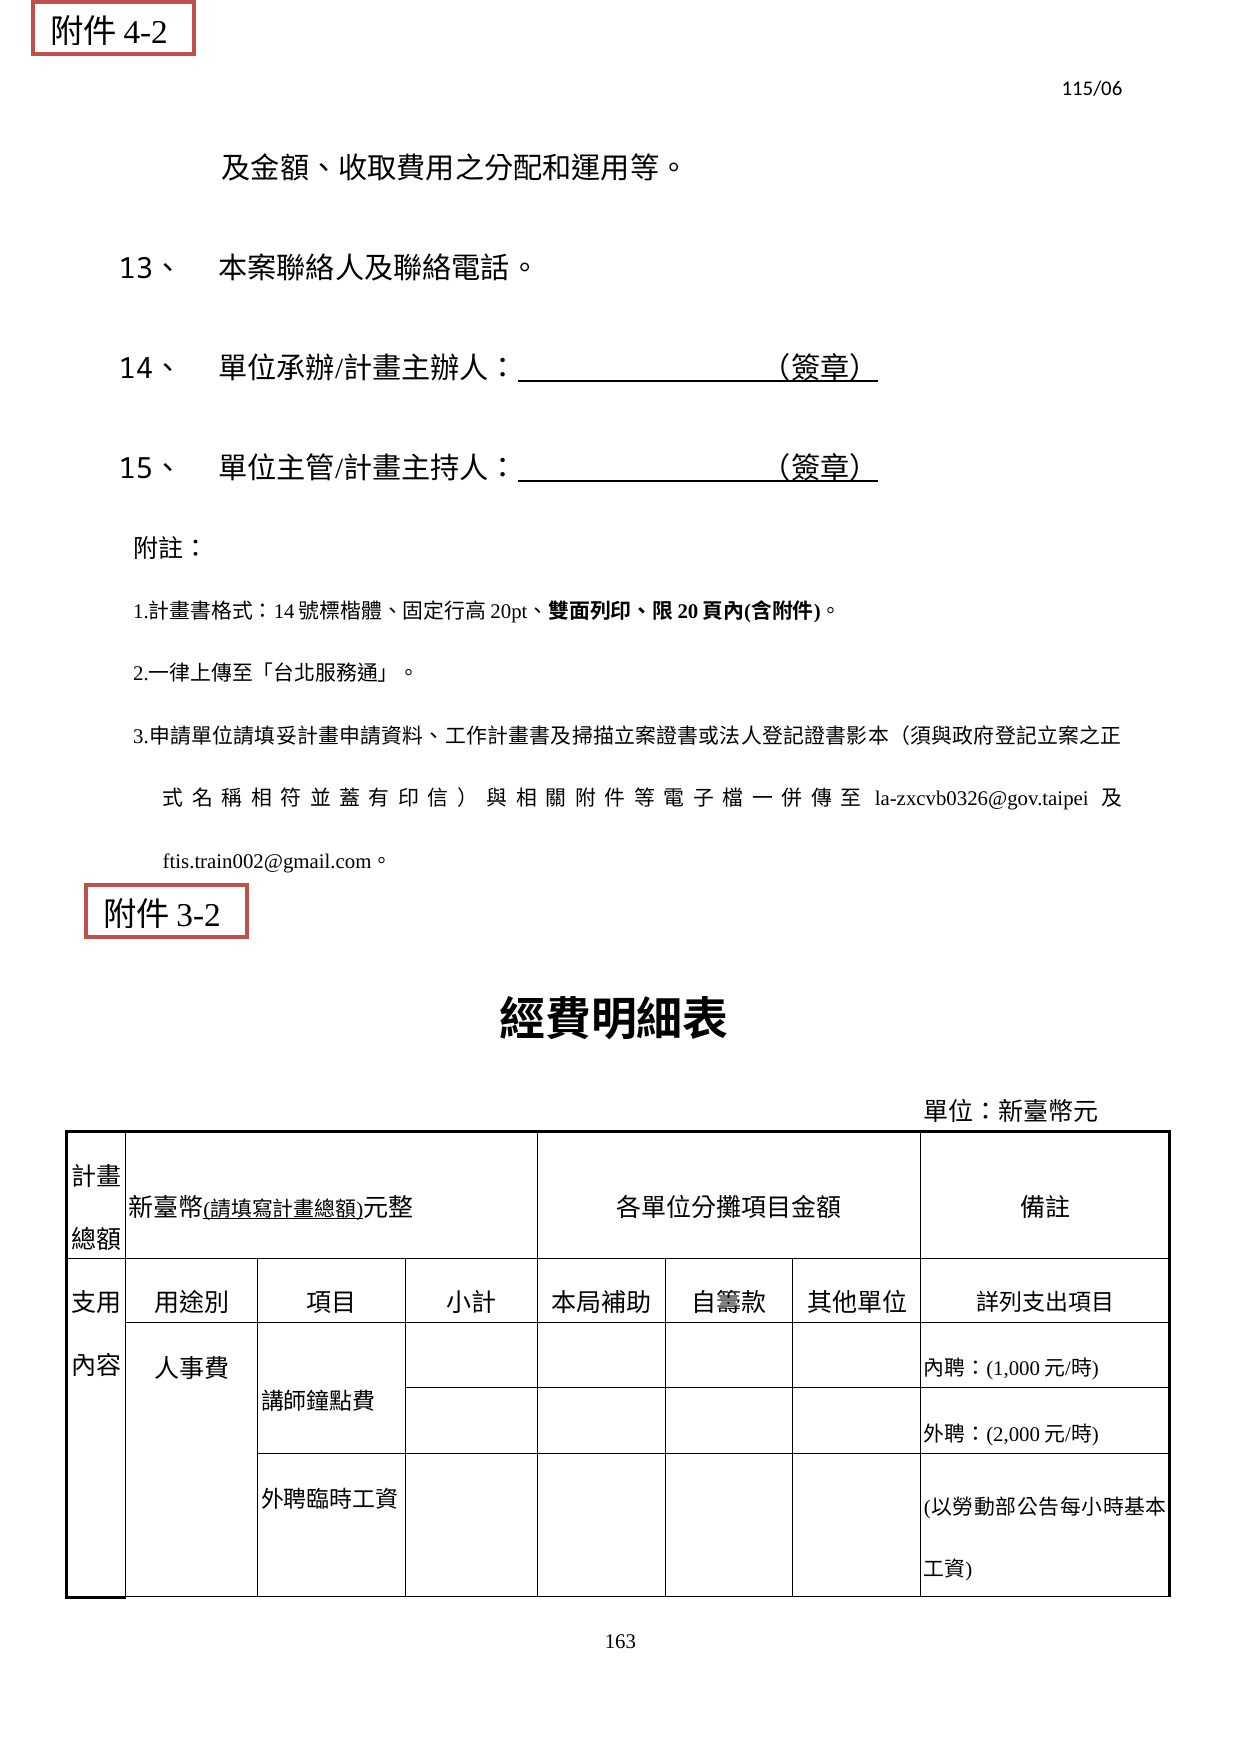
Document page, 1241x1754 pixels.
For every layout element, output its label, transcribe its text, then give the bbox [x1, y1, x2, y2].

table_cell [793, 1454, 920, 1596]
table_cell 新臺幣(請填寫計畫總額)元整 [126, 1133, 537, 1258]
table_cell 詳列支出項目 [921, 1259, 1168, 1322]
table_cell 各單位分攤項目金額 [538, 1133, 920, 1258]
list 單位承辦/計畫主辦人： （簽章） [118, 324, 1122, 386]
table_cell 項目 [258, 1259, 405, 1322]
text 1.計畫書格式：14號標楷體、固定行高20pt、雙面列印、限20頁內(含附件)。 [133, 567, 1122, 630]
table_cell [793, 1323, 920, 1387]
text 附註： [133, 505, 1122, 567]
table_cell 外聘臨時工資 [258, 1454, 405, 1596]
table_cell [538, 1388, 665, 1453]
table_cell 小計 [406, 1259, 537, 1322]
table_cell 內聘：(1,000元/時) [921, 1323, 1168, 1387]
table_header 經費明細表 [35, 4, 192, 52]
list 及金額、收取費用之分配和運用等。 [118, 124, 1122, 186]
table_cell [666, 1388, 792, 1453]
text 3.申請單位請填妥計畫申請資料、工作計畫書及掃描立案證書或法人登記證書影本（須與政府登記立案之正式名稱相符並蓋有印信）與相關附件等電子檔一併傳至la-zxcvb0326@gov.taipei及 ftis.train002@gmail.com。 [133, 692, 1122, 880]
table_cell [666, 1323, 792, 1387]
table_cell 本局補助 [538, 1259, 665, 1322]
table_cell 講師鐘點費 [258, 1323, 405, 1453]
list 本案聯絡人及聯絡電話。 [118, 224, 1122, 286]
table_header 經費明細表 [88, 887, 245, 935]
list 單位主管/計畫主持人： （簽章） [118, 424, 1122, 486]
table_cell [666, 1454, 792, 1596]
table_cell 自籌款 [666, 1259, 792, 1322]
table_cell 支用內容 [68, 1259, 125, 1596]
table_cell 人事費 [126, 1323, 257, 1596]
table_header 經費明細表 [66, 943, 921, 1130]
table_cell [538, 1454, 665, 1596]
table_cell [793, 1388, 920, 1453]
table_cell [406, 1454, 537, 1596]
table_cell [406, 1323, 537, 1387]
table_header [1170, 943, 1174, 1130]
table_cell 用途別 [126, 1259, 257, 1322]
table_cell 其他單位 [793, 1259, 920, 1322]
table_cell [538, 1323, 665, 1387]
table_cell [406, 1388, 537, 1453]
table_cell 外聘：(2,000元/時) [921, 1388, 1168, 1453]
table_header 單位：新臺幣元 [921, 943, 1170, 1130]
text 2.一律上傳至「台北服務通」。 [133, 630, 1122, 692]
table_cell 計畫總額 [68, 1133, 125, 1258]
table_cell 備註 [921, 1133, 1168, 1258]
table_cell (以勞動部公告每小時基本工資) [921, 1454, 1168, 1596]
